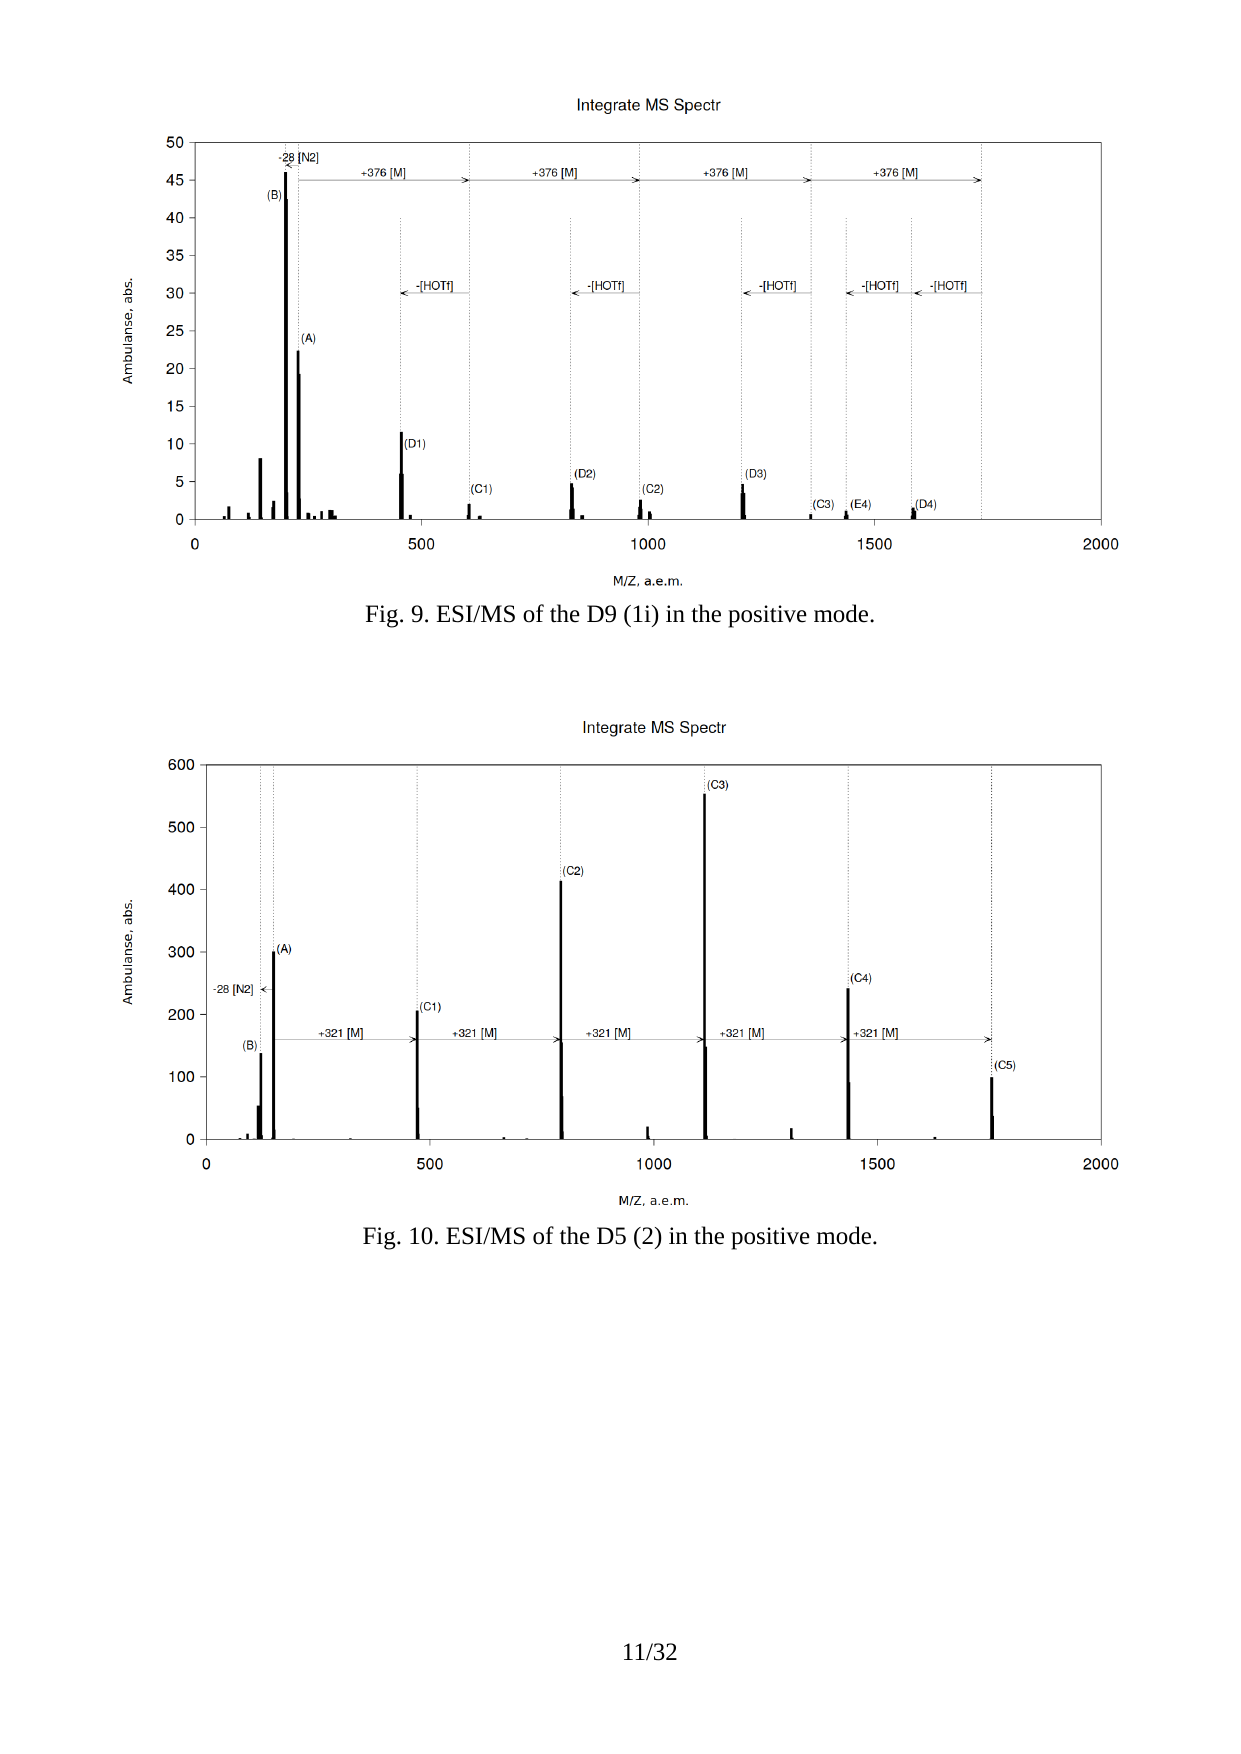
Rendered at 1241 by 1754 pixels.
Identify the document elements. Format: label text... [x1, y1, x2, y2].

text Fig. 9. ESI/MS of the D9 (1i) in the positive mode. [118, 599, 1122, 628]
picture [118, 711, 1123, 1213]
text Fig. 10. ESI/MS of the D5 (2) in the positive mode. [118, 1221, 1122, 1250]
picture [118, 88, 1123, 591]
